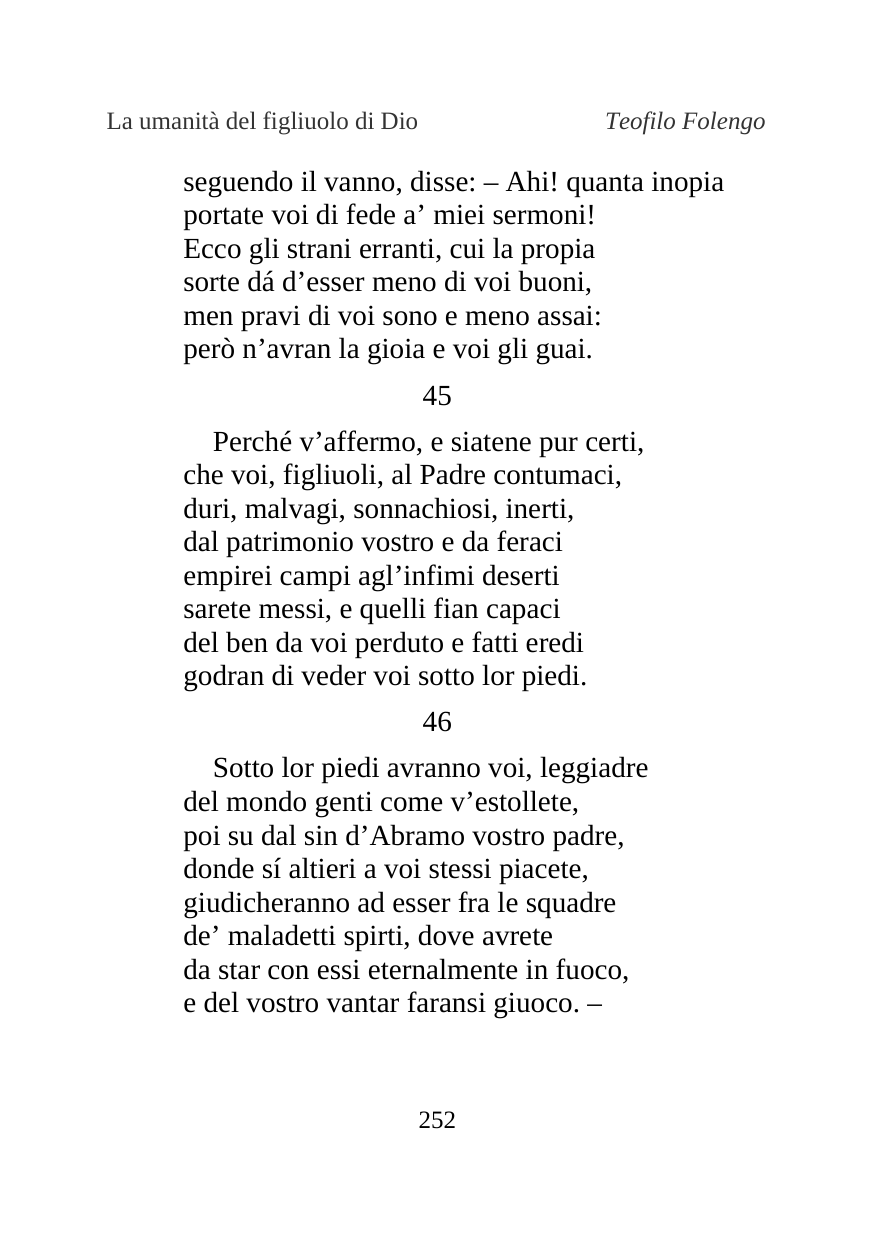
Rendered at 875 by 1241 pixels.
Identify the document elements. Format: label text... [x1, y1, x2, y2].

text Perché v’affermo, e siatene pur certi, che voi, figliuoli, al Padre contumaci, duri, malvagi, sonnachiosi, inerti, dal patrimonio vostro e da feraci empirei campi agl’infimi deserti sarete messi, e quelli fian capaci del ben da voi perduto e fatti eredi godran di veder voi sotto lor piedi. [183, 424, 768, 692]
text seguendo il vanno, disse: – Ahi! quanta inopia portate voi di fede a’ miei sermoni! Ecco gli strani erranti, cui la propia sorte dá d’esser meno di voi buoni, men pravi di voi sono e meno assai: però n’avran la gioia e voi gli guai. [183, 164, 768, 365]
text Sotto lor piedi avranno voi, leggiadre del mondo genti come v’estollete, poi su dal sin d’Abramo vostro padre, donde sí altieri a voi stessi piacete, giudicheranno ad esser fra le squadre de’ maladetti spirti, dove avrete da star con essi eternalmente in fuoco, e del vostro vantar faransi giuoco. – [183, 751, 768, 1019]
text 45 [106, 378, 768, 411]
text 46 [106, 704, 768, 738]
